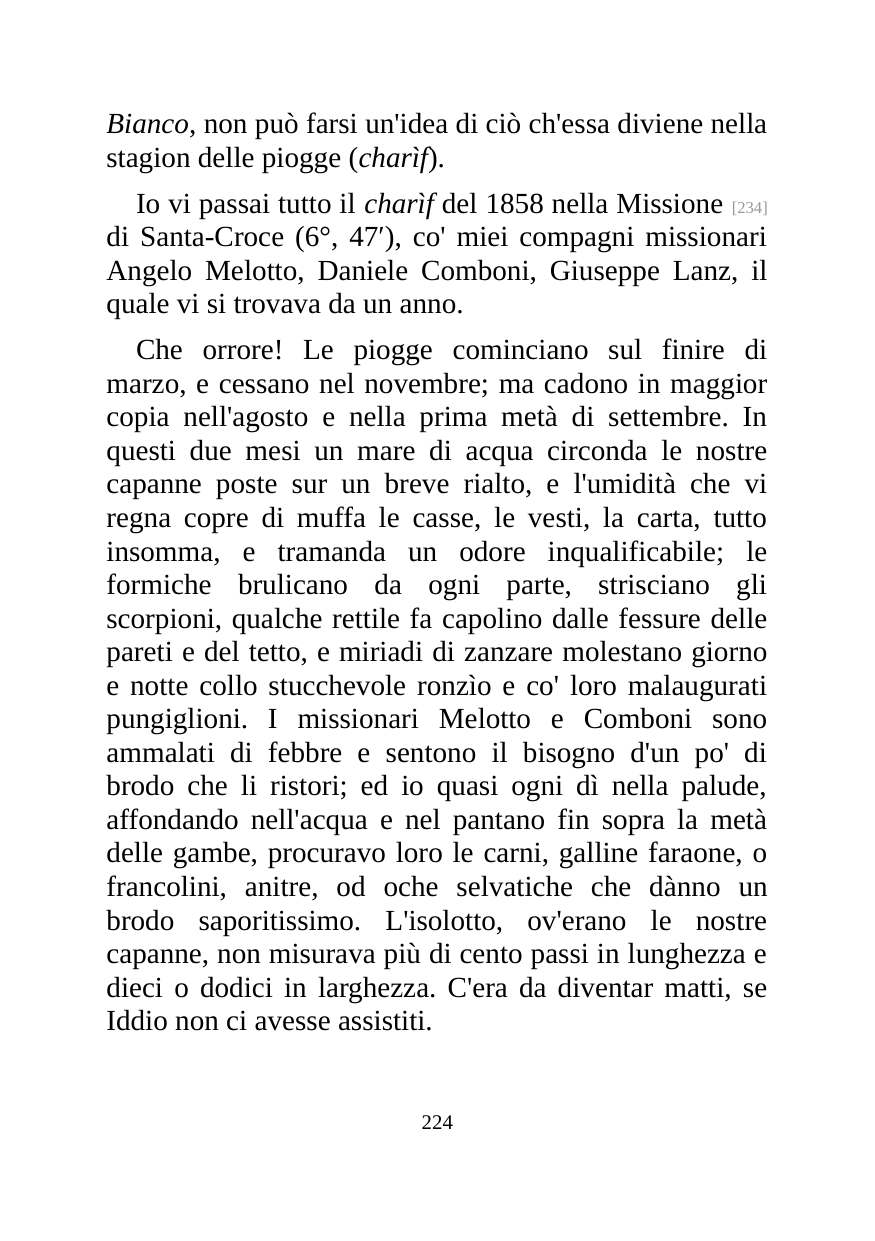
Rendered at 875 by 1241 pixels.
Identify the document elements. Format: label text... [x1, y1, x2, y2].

text Io vi passai tutto il charìf del 1858 nella Missione [234] di Santa-Croce (6°, 47′), co' miei compagni missionari Angelo Melotto, Daniele Comboni, Giuseppe Lanz, il quale vi si trovava da un anno. [106, 186, 768, 320]
text Bianco, non può farsi un'idea di ciò ch'essa diviene nella stagion delle piogge (charìf). [106, 106, 768, 173]
text Che orrore! Le piogge cominciano sul finire di marzo, e cessano nel novembre; ma cadono in maggior copia nell'agosto e nella prima metà di settembre. In questi due mesi un mare di acqua circonda le nostre capanne poste sur un breve rialto, e l'umidità che vi regna copre di muffa le casse, le vesti, la carta, tutto insomma, e tramanda un odore inqualificabile; le formiche brulicano da ogni parte, strisciano gli scorpioni, qualche rettile fa capolino dalle fessure delle pareti e del tetto, e miriadi di zanzare molestano giorno e notte collo stucchevole ronzìo e co' loro malaugurati pungiglioni. I missionari Melotto e Comboni sono ammalati di febbre e sentono il bisogno d'un po' di brodo che li ristori; ed io quasi ogni dì nella palude, affondando nell'acqua e nel pantano fin sopra la metà delle gambe, procuravo loro le carni, galline faraone, o francolini, anitre, od oche selvatiche che dànno un brodo saporitissimo. L'isolotto, ov'erano le nostre capanne, non misurava più di cento passi in lunghezza e dieci o dodici in larghezza. C'era da diventar matti, se Iddio non ci avesse assistiti. [106, 332, 768, 1037]
